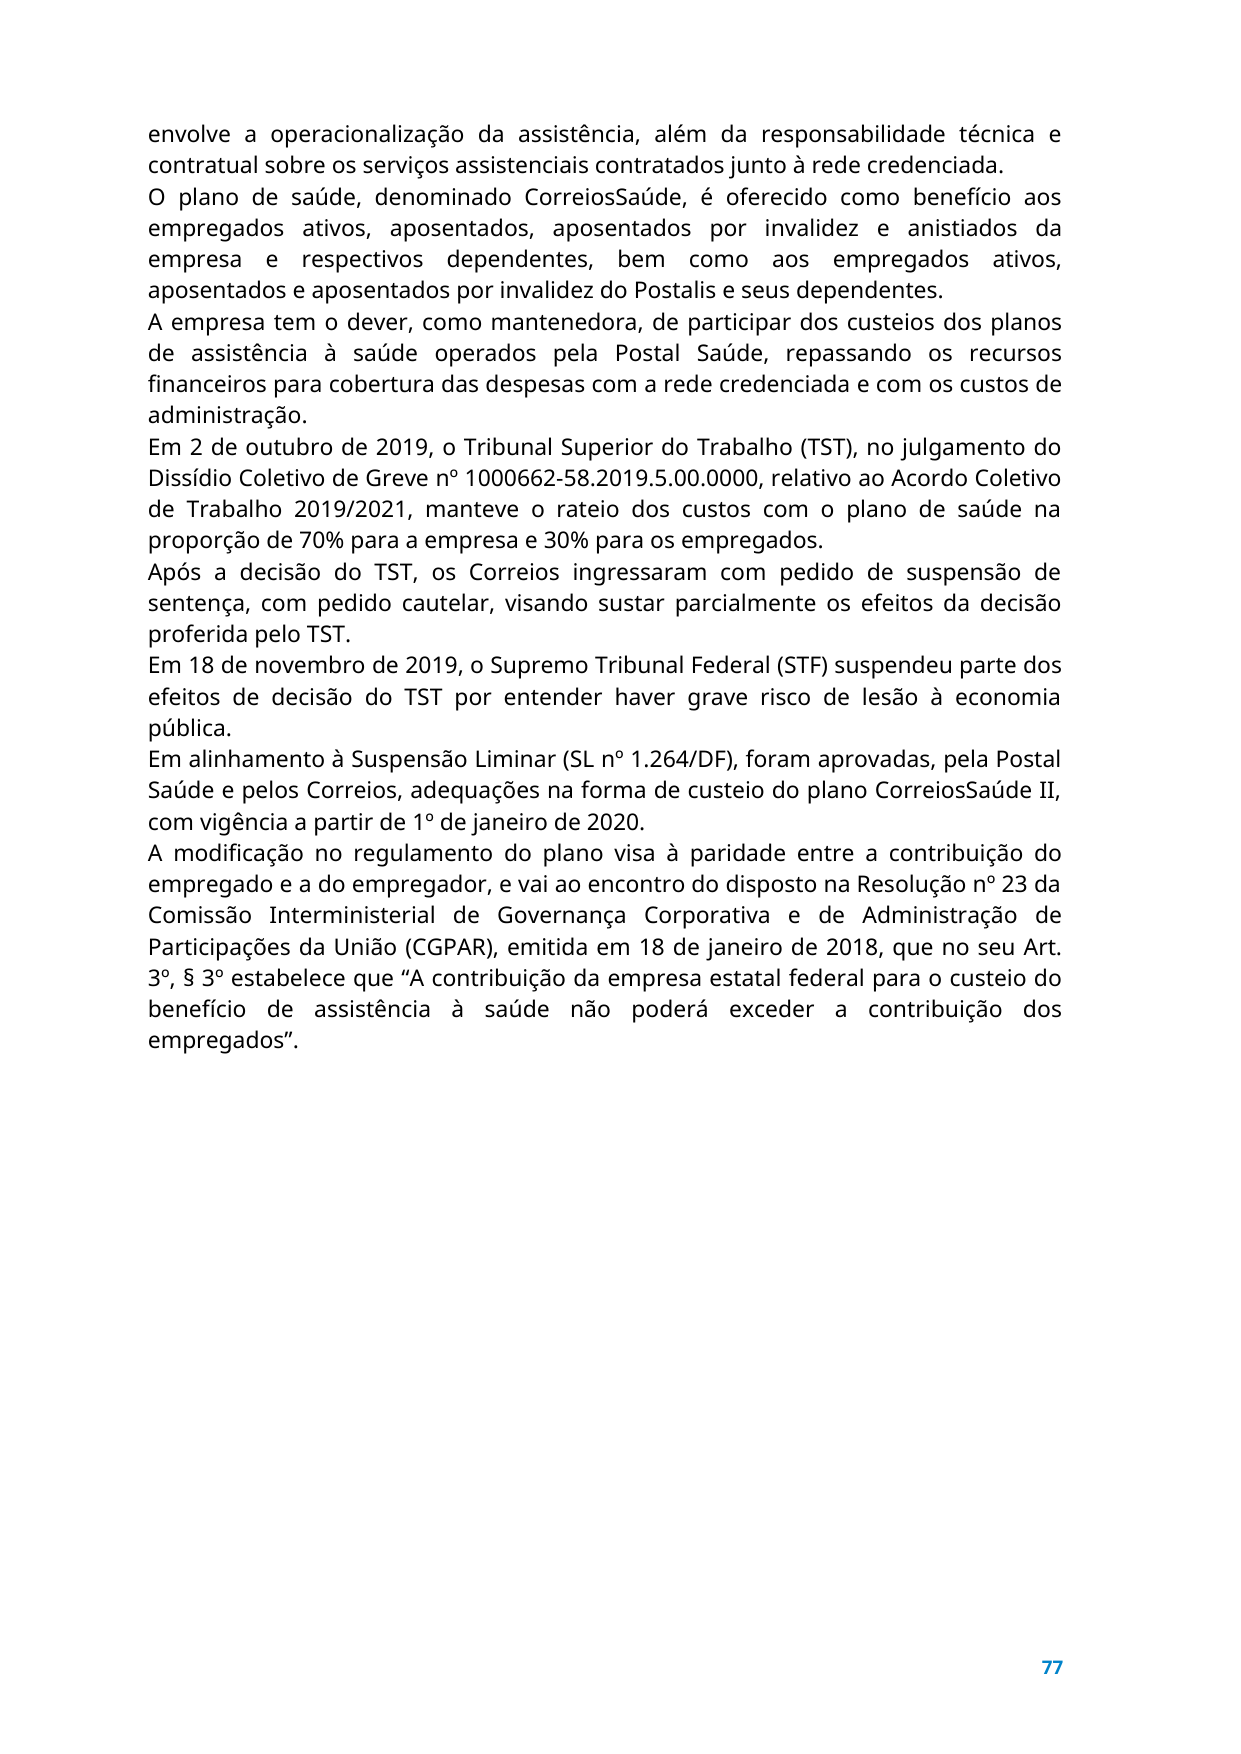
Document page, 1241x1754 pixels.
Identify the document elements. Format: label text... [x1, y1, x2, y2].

text envolve a operacionalização da assistência, além da responsabilidade técnica e contratual sobre os serviços assistenciais contratados junto à rede credenciada. [148, 118, 1063, 181]
text Em 18 de novembro de 2019, o Supremo Tribunal Federal (STF) suspendeu parte dos efeitos de decisão do TST por entender haver grave risco de lesão à economia pública. [148, 649, 1063, 743]
text A empresa tem o dever, como mantenedora, de participar dos custeios dos planos de assistência à saúde operados pela Postal Saúde, repassando os recursos financeiros para cobertura das despesas com a rede credenciada e com os custos de administração. [148, 306, 1063, 431]
text Em 2 de outubro de 2019, o Tribunal Superior do Trabalho (TST), no julgamento do Dissídio Coletivo de Greve nº 1000662-58.2019.5.00.0000, relativo ao Acordo Coletivo de Trabalho 2019/2021, manteve o rateio dos custos com o plano de saúde na proporção de 70% para a empresa e 30% para os empregados. [148, 431, 1063, 556]
text A modificação no regulamento do plano visa à paridade entre a contribuição do empregado e a do empregador, e vai ao encontro do disposto na Resolução nº 23 da Comissão Interministerial de Governança Corporativa e de Administração de Participações da União (CGPAR), emitida em 18 de janeiro de 2018, que no seu Art. 3º, § 3º estabelece que “A contribuição da empresa estatal federal para o custeio do benefício de assistência à saúde não poderá exceder a contribuição dos empregados”. [148, 837, 1063, 1056]
text O plano de saúde, denominado CorreiosSaúde, é oferecido como benefício aos empregados ativos, aposentados, aposentados por invalidez e anistiados da empresa e respectivos dependentes, bem como aos empregados ativos, aposentados e aposentados por invalidez do Postalis e seus dependentes. [148, 181, 1063, 306]
text Em alinhamento à Suspensão Liminar (SL nº 1.264/DF), foram aprovadas, pela Postal Saúde e pelos Correios, adequações na forma de custeio do plano CorreiosSaúde II, com vigência a partir de 1º de janeiro de 2020. [148, 743, 1063, 837]
text Após a decisão do TST, os Correios ingressaram com pedido de suspensão de sentença, com pedido cautelar, visando sustar parcialmente os efeitos da decisão proferida pelo TST. [148, 556, 1063, 649]
